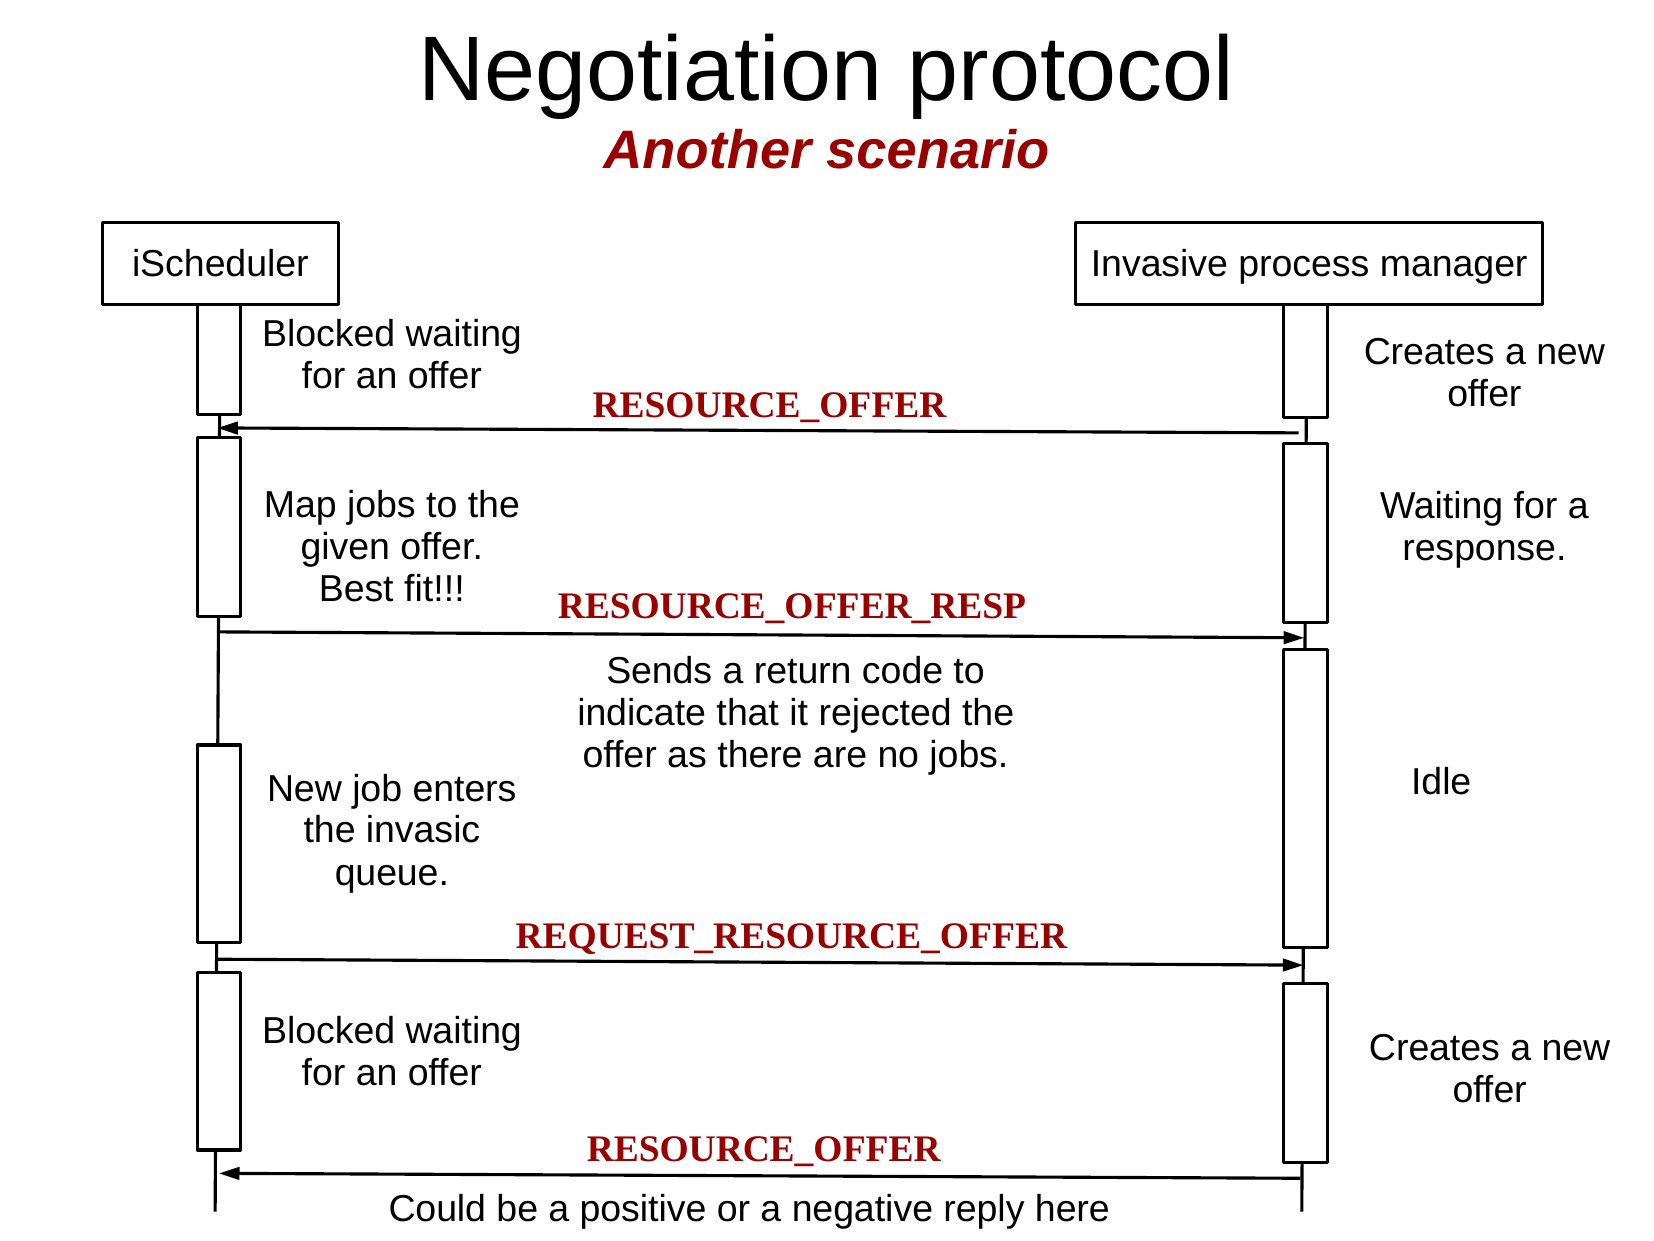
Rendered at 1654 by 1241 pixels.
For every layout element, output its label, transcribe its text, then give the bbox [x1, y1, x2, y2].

text_box Blocked waiting for an offer [240, 304, 544, 430]
text_box Map jobs to the given offer. Best fit!!! [240, 476, 544, 602]
text_box [197, 972, 241, 1151]
text_box Blocked waiting for an offer [241, 1001, 544, 1127]
text_box Could be a positive or a negative reply here [363, 1180, 1135, 1238]
text_box Creates a new offer [1333, 323, 1636, 427]
text_box [1283, 649, 1328, 948]
text_box [1283, 304, 1328, 418]
text_box Waiting for a response. [1333, 476, 1636, 574]
text_box Creates a new offer [1338, 1019, 1641, 1122]
text_box Sends a return code to indicate that it rejected the offer as there are no jobs. [543, 642, 1048, 774]
text_box REQUEST_RESOURCE_OFFER [478, 908, 1105, 960]
text_box [197, 437, 241, 617]
text_box RESOURCE_OFFER_RESP [531, 577, 1053, 629]
title Negotiation protocol Another scenario [82, 17, 1571, 181]
text_box Idle [1357, 752, 1525, 815]
text_box RESOURCE_OFFER [525, 1120, 1003, 1172]
text_box New job enters the invasic queue. [240, 759, 544, 885]
text_box [1283, 983, 1328, 1163]
text_box Invasive process manager [1075, 222, 1543, 305]
text_box [197, 304, 240, 415]
text_box iScheduler [102, 222, 339, 305]
text_box RESOURCE_OFFER [544, 376, 1009, 428]
text_box [1283, 443, 1328, 623]
text_box [197, 745, 241, 943]
